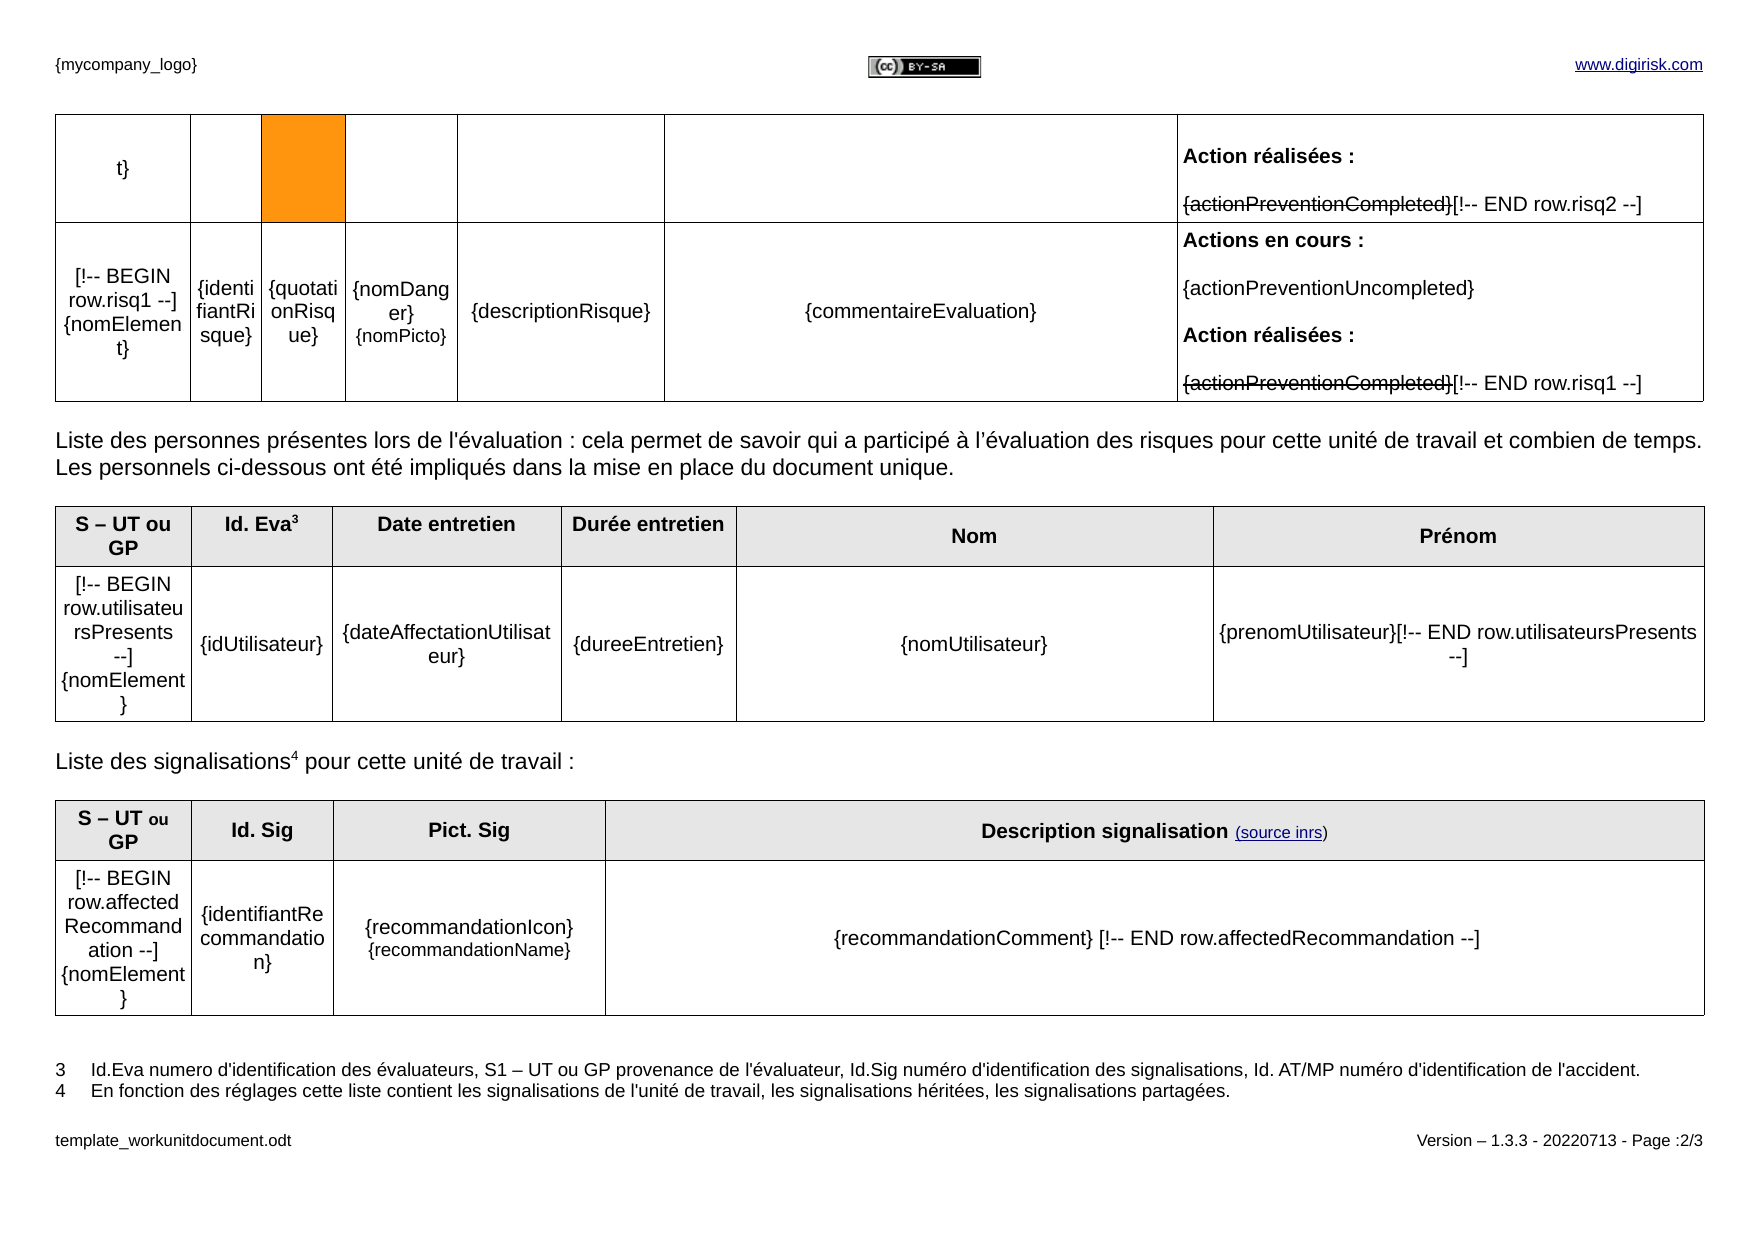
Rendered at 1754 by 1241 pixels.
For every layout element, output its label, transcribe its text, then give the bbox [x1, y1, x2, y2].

table_header S – UT ou GP [56, 801, 191, 860]
text Liste des personnes présentes lors de l'évaluation : cela permet de savoir qui a participé à l’évaluation des risques pour cette unité de travail et combien de temps. Les personnels ci-dessous ont été impliqués dans la mise en place du document unique. [55, 427, 1703, 480]
table_header Prénom [1214, 507, 1704, 566]
table_header Nom [737, 507, 1213, 566]
table_cell [!-- BEGIN row.utilisateursPresents --]{nomElement} [56, 567, 191, 721]
table_cell {identifiantRecommandation} [192, 861, 333, 1015]
table_cell Actions en cours : {actionPreventionUncompleted} Action réalisées : {actionPreventionCompleted}[!-- END row.risq1 --] [1178, 223, 1703, 401]
table_header Durée entretien [562, 507, 736, 566]
table_cell t} [56, 115, 190, 222]
picture [868, 56, 982, 78]
table_cell [346, 115, 457, 222]
table_cell Action réalisées : {actionPreventionCompleted}[!-- END row.risq2 --] [1178, 115, 1703, 222]
table_header Description signalisation (source inrs) [606, 801, 1704, 860]
table_cell [!-- BEGIN row.risq1 --]{nomElement} [56, 223, 190, 401]
table_cell [458, 115, 664, 222]
table_cell {commentaireEvaluation} [665, 223, 1177, 401]
table_header S – UT ou GP [56, 507, 191, 566]
table_cell {dureeEntretien} [562, 567, 736, 721]
table_cell [191, 115, 261, 222]
table_header Date entretien [333, 507, 561, 566]
table_cell [!-- BEGIN row.affectedRecommandation --]{nomElement} [56, 861, 191, 1015]
table_cell [262, 115, 345, 222]
table_cell {quotationRisque} [262, 223, 345, 401]
table_header Id. Sig [192, 801, 333, 860]
text En fonction des réglages cette liste contient les signalisations de l'unité de travail, les signalisations héritées, les signalisations partagées. [55, 1080, 1703, 1102]
table_cell {dateAffectationUtilisateur} [333, 567, 561, 721]
table_cell [665, 115, 1177, 222]
table_cell {recommandationIcon} {recommandationName} [334, 861, 605, 1015]
table_cell {nomDanger} {nomPicto} [346, 223, 457, 401]
table_cell {prenomUtilisateur}[!-- END row.utilisateursPresents --] [1214, 567, 1704, 721]
table_cell {recommandationComment} [!-- END row.affectedRecommandation --] [606, 861, 1704, 1015]
table_cell {descriptionRisque} [458, 223, 664, 401]
table_cell {nomUtilisateur} [737, 567, 1213, 721]
table_header Id. Eva [192, 507, 332, 566]
table_cell {idUtilisateur} [192, 567, 332, 721]
text Liste des signalisations pour cette unité de travail : [55, 748, 1703, 774]
table_cell {identifiantRisque} [191, 223, 261, 401]
table_header Pict. Sig [334, 801, 605, 860]
